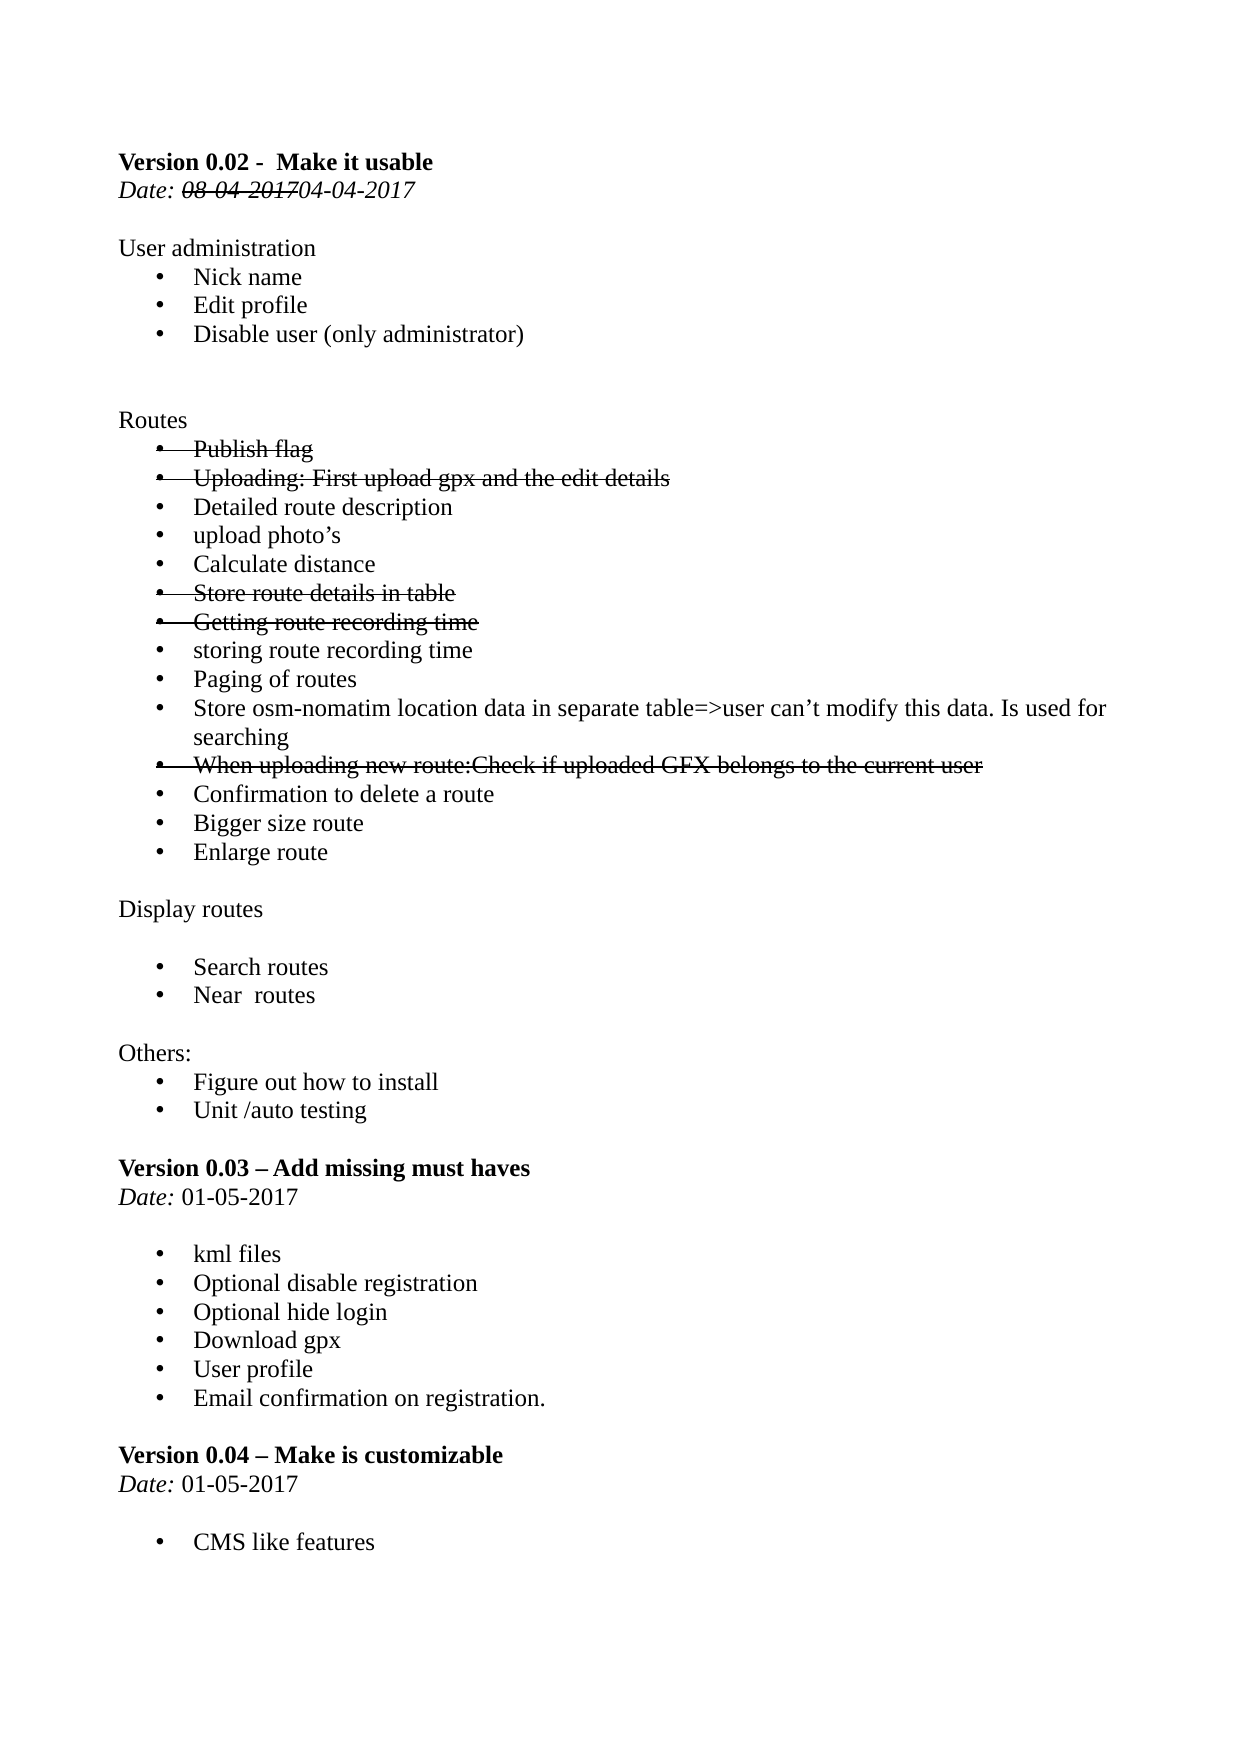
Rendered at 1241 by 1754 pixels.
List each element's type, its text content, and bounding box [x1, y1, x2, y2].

list Bigger size route [156, 808, 1122, 837]
text Version 0.04 – Make is customizable [118, 1441, 1122, 1469]
list Near routes [156, 981, 1122, 1009]
list Figure out how to install [156, 1067, 1122, 1096]
text Display routes [118, 894, 1122, 923]
text Date: 01-05-2017 [118, 1469, 1122, 1498]
list Confirmation to delete a route [156, 779, 1122, 808]
list CMS like features [156, 1527, 1122, 1556]
list upload photo’s [156, 521, 1122, 549]
text Others: [118, 1038, 1122, 1067]
list Calculate distance [156, 549, 1122, 578]
list User profile [156, 1354, 1122, 1383]
list Edit profile [156, 291, 1122, 319]
list Optional hide login [156, 1297, 1122, 1326]
list Search routes [156, 952, 1122, 981]
list Unit /auto testing [156, 1096, 1122, 1124]
list Enlarge route [156, 837, 1122, 866]
list kml files [156, 1239, 1122, 1268]
list Store route details in table [156, 578, 1122, 607]
list Store osm-nomatim location data in separate table=>user can’t modify this data. Is used for searching [156, 693, 1122, 751]
text Date: 08-04-201704-04-2017 [118, 176, 1122, 204]
text User administration [118, 233, 1122, 262]
list Detailed route description [156, 492, 1122, 521]
list Optional disable registration [156, 1268, 1122, 1297]
text Version 0.02 - Make it usable [118, 147, 1122, 176]
list Email confirmation on registration. [156, 1383, 1122, 1412]
list Paging of routes [156, 664, 1122, 693]
list Publish flag [156, 434, 1122, 463]
text Version 0.03 – Add missing must haves [118, 1153, 1122, 1182]
list Download gpx [156, 1326, 1122, 1354]
list Uploading: First upload gpx and the edit details [156, 463, 1122, 492]
text Routes [118, 406, 1122, 434]
list Nick name [156, 262, 1122, 291]
text Date: 01-05-2017 [118, 1182, 1122, 1211]
list storing route recording time [156, 636, 1122, 664]
list Disable user (only administrator) [156, 319, 1122, 348]
list When uploading new route:Check if uploaded GFX belongs to the current user [156, 751, 1122, 779]
list Getting route recording time [156, 607, 1122, 636]
